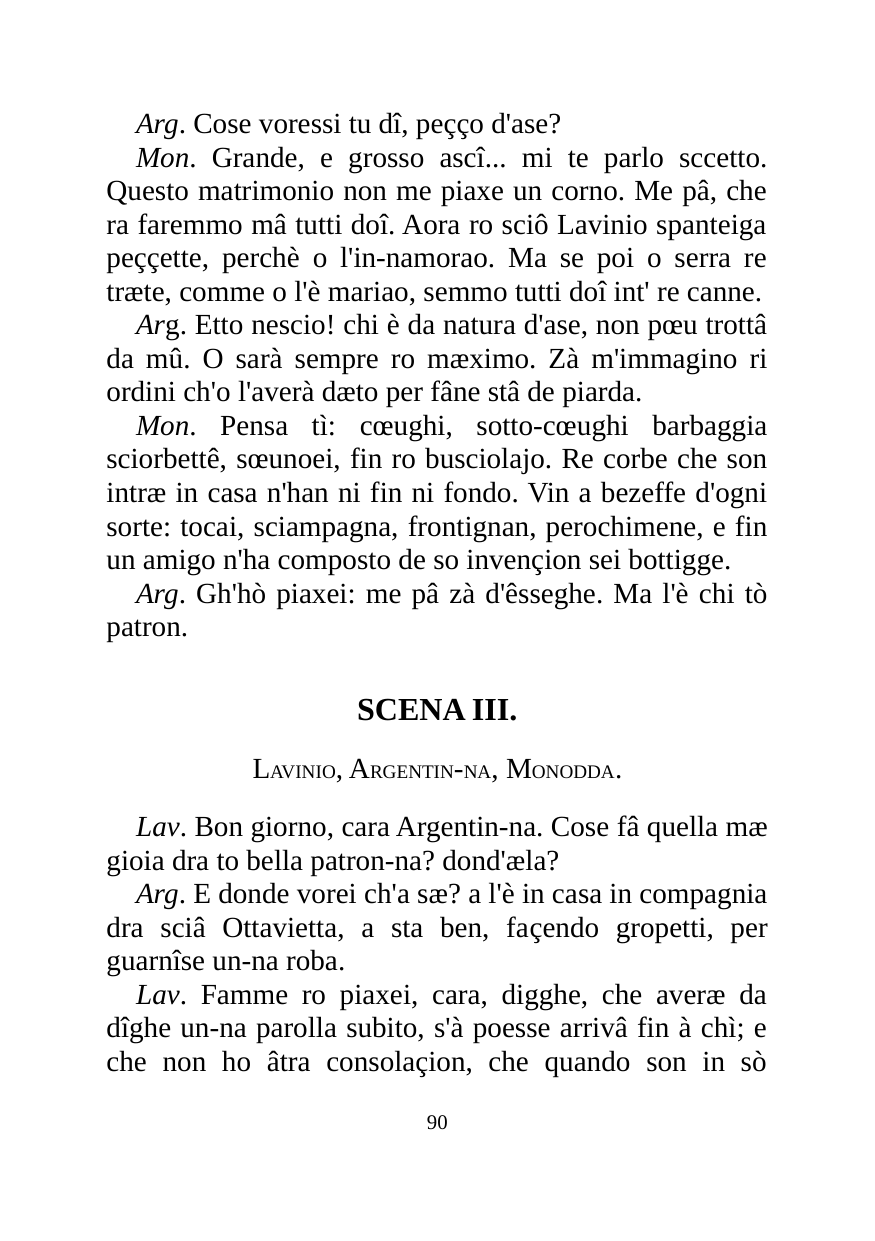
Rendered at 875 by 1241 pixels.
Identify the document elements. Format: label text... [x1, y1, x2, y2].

text Lav. Bon giorno, cara Argentin-na. Cose fâ quella mæ gioia dra to bella patron-na? dond'æla? [106, 809, 768, 876]
text Arg. E donde vorei ch'a sæ? a l'è in casa in compagnia dra sciâ Ottavietta, a sta ben, façendo gropetti, per guarnîse un-na roba. [106, 876, 768, 977]
text Lav. Famme ro piaxei, cara, digghe, che averæ da dîghe un-na parolla subito, s'à poesse arrivâ fin à chì; e che non ho âtra consolaçion, che quando son in sò [106, 977, 768, 1078]
text Mon. Pensa tì: cœughi, sotto-cœughi barbaggia sciorbettê, sœunoei, fin ro busciolajo. Re corbe che son intræ in casa n'han ni fin ni fondo. Vin a bezeffe d'ogni sorte: tocai, sciampagna, frontignan, perochimene, e fin un amigo n'ha composto de so invençion sei bottigge. [106, 408, 768, 576]
text Lavinio, Argentin-na, Monodda. [106, 751, 768, 784]
text Arg. Etto nescio! chi è da natura d'ase, non pœu trottâ da mû. O sarà sempre ro mæximo. Zà m'immagino ri ordini ch'o l'averà dæto per fâne stâ de piarda. [106, 307, 768, 408]
subtitle SCENA III. [106, 690, 768, 727]
text Arg. Cose voressi tu dî, peçço d'ase? [106, 106, 768, 140]
text Arg. Gh'hò piaxei: me pâ zà d'êsseghe. Ma l'è chi tò patron. [106, 576, 768, 643]
text Mon. Grande, e grosso ascî... mi te parlo sccetto. Questo matrimonio non me piaxe un corno. Me pâ, che ra faremmo mâ tutti doî. Aora ro sciô Lavinio spanteiga peççette, perchè o l'in-namorao. Ma se poi o serra re træte, comme o l'è mariao, semmo tutti doî int' re canne. [106, 140, 768, 307]
